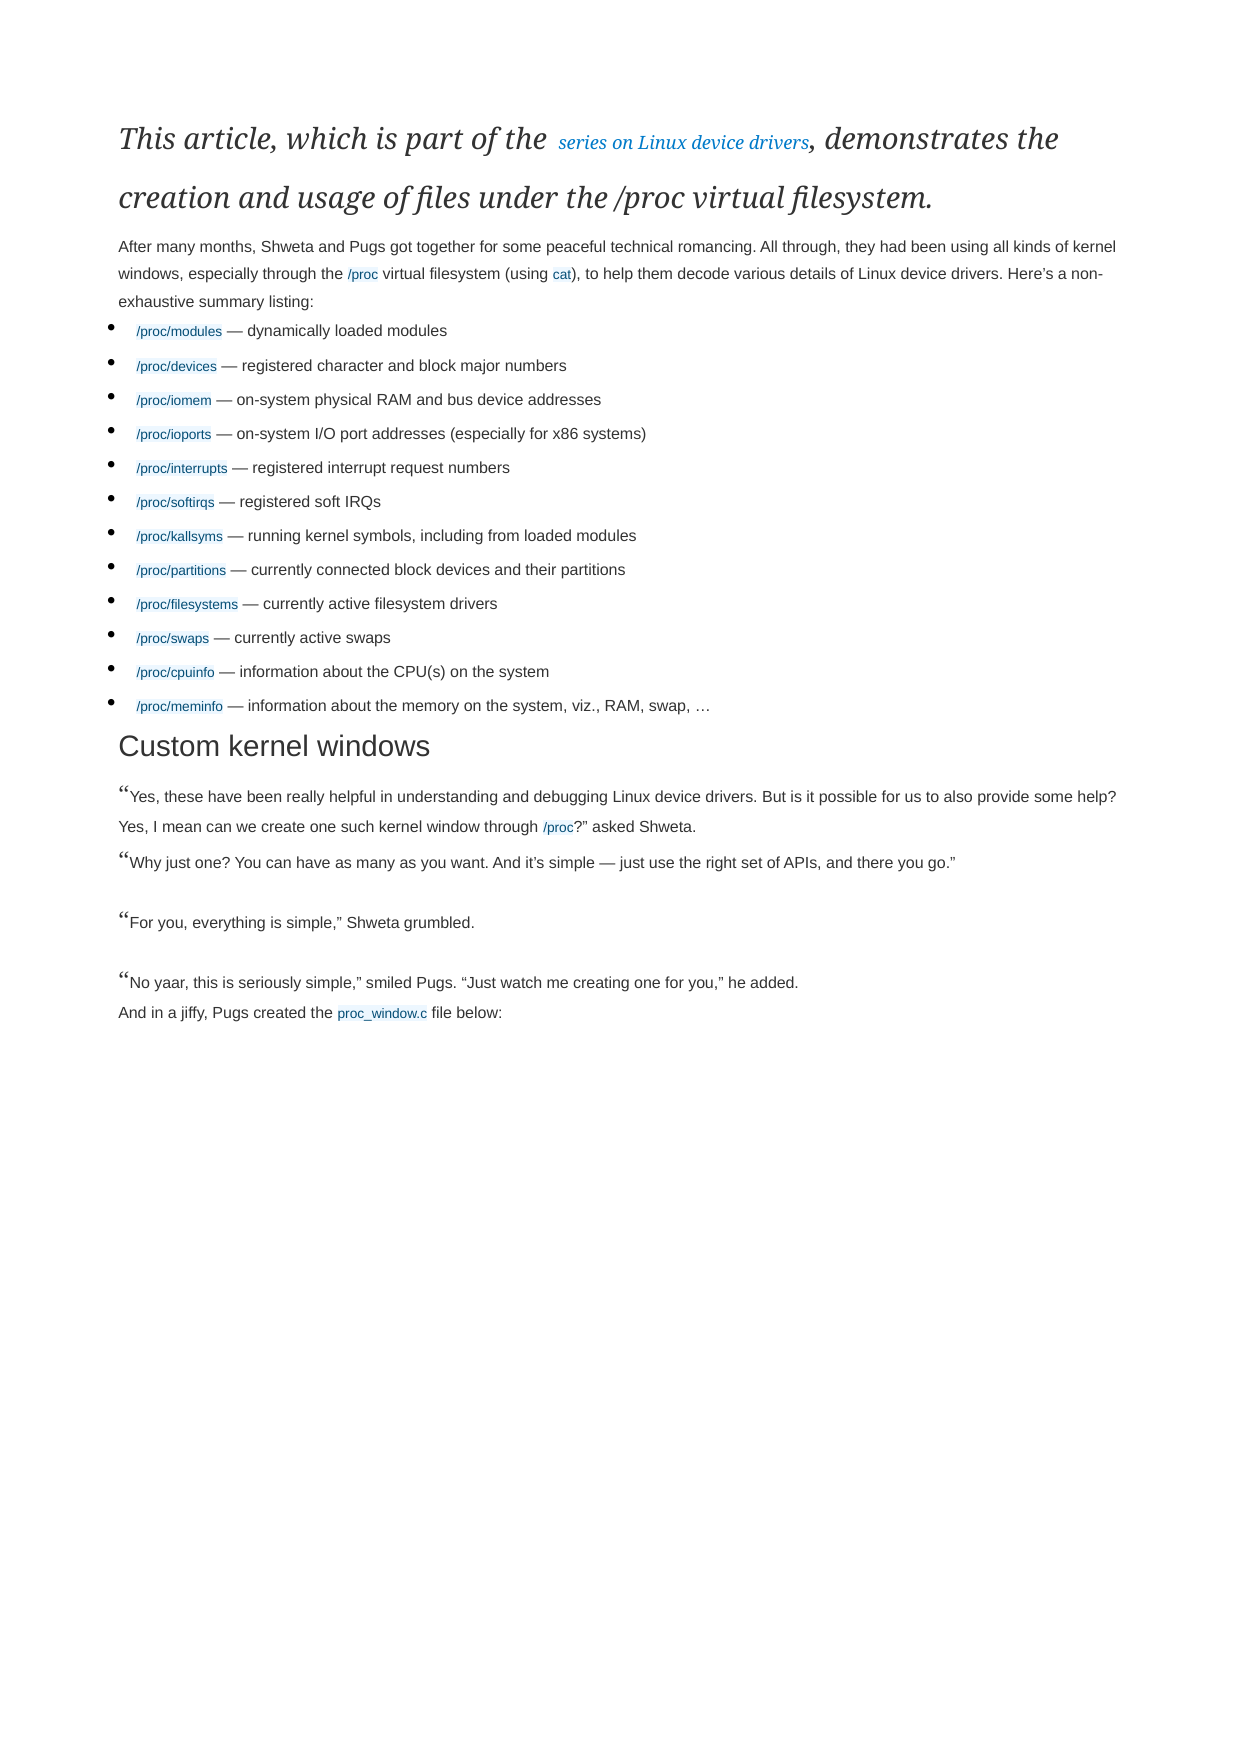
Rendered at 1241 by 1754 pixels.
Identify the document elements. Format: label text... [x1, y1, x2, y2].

list /proc/meminfo — information about the memory on the system, viz., RAM, swap, … [118, 694, 1122, 717]
subtitle Custom kernel windows [118, 728, 1122, 762]
list /proc/interrupts — registered interrupt request numbers [118, 456, 1122, 478]
list /proc/iomem — on-system physical RAM and bus device addresses [118, 388, 1122, 410]
text “For you, everything is simple,” Shweta grumbled. [118, 905, 1122, 934]
list /proc/kallsyms — running kernel symbols, including from loaded modules [118, 524, 1122, 547]
text “Why just one? You can have as many as you want. And it’s simple — just use the right set of APIs, and there you go.” [118, 845, 1122, 874]
text “No yaar, this is seriously simple,” smiled Pugs. “Just watch me creating one for you,” he added. And in a jiffy, Pugs created the proc_window.c file below: [118, 965, 1122, 1022]
text This article, which is part of the series on Linux device drivers, demonstrates the creation and usage of files under the /proc virtual filesystem. [118, 118, 1122, 217]
list /proc/ioports — on-system I/O port addresses (especially for x86 systems) [118, 422, 1122, 444]
text After many months, Shweta and Pugs got together for some peaceful technical romancing. All through, they had been using all kinds of kernel windows, especially through the /proc virtual filesystem (using cat), to help them decode various details of Linux device drivers. Here’s a non-exhaustive summary listing: [118, 237, 1122, 310]
list /proc/modules — dynamically loaded modules [118, 319, 1122, 342]
list /proc/partitions — currently connected block devices and their partitions [118, 558, 1122, 581]
text “Yes, these have been really helpful in understanding and debugging Linux device drivers. But is it possible for us to also provide some help? Yes, I mean can we create one such kernel window through /proc?” asked Shweta. [118, 779, 1122, 836]
list /proc/devices — registered character and block major numbers [118, 354, 1122, 376]
list /proc/cpuinfo — information about the CPU(s) on the system [118, 660, 1122, 683]
list /proc/filesystems — currently active filesystem drivers [118, 592, 1122, 615]
list /proc/softirqs — registered soft IRQs [118, 490, 1122, 513]
list /proc/swaps — currently active swaps [118, 626, 1122, 649]
